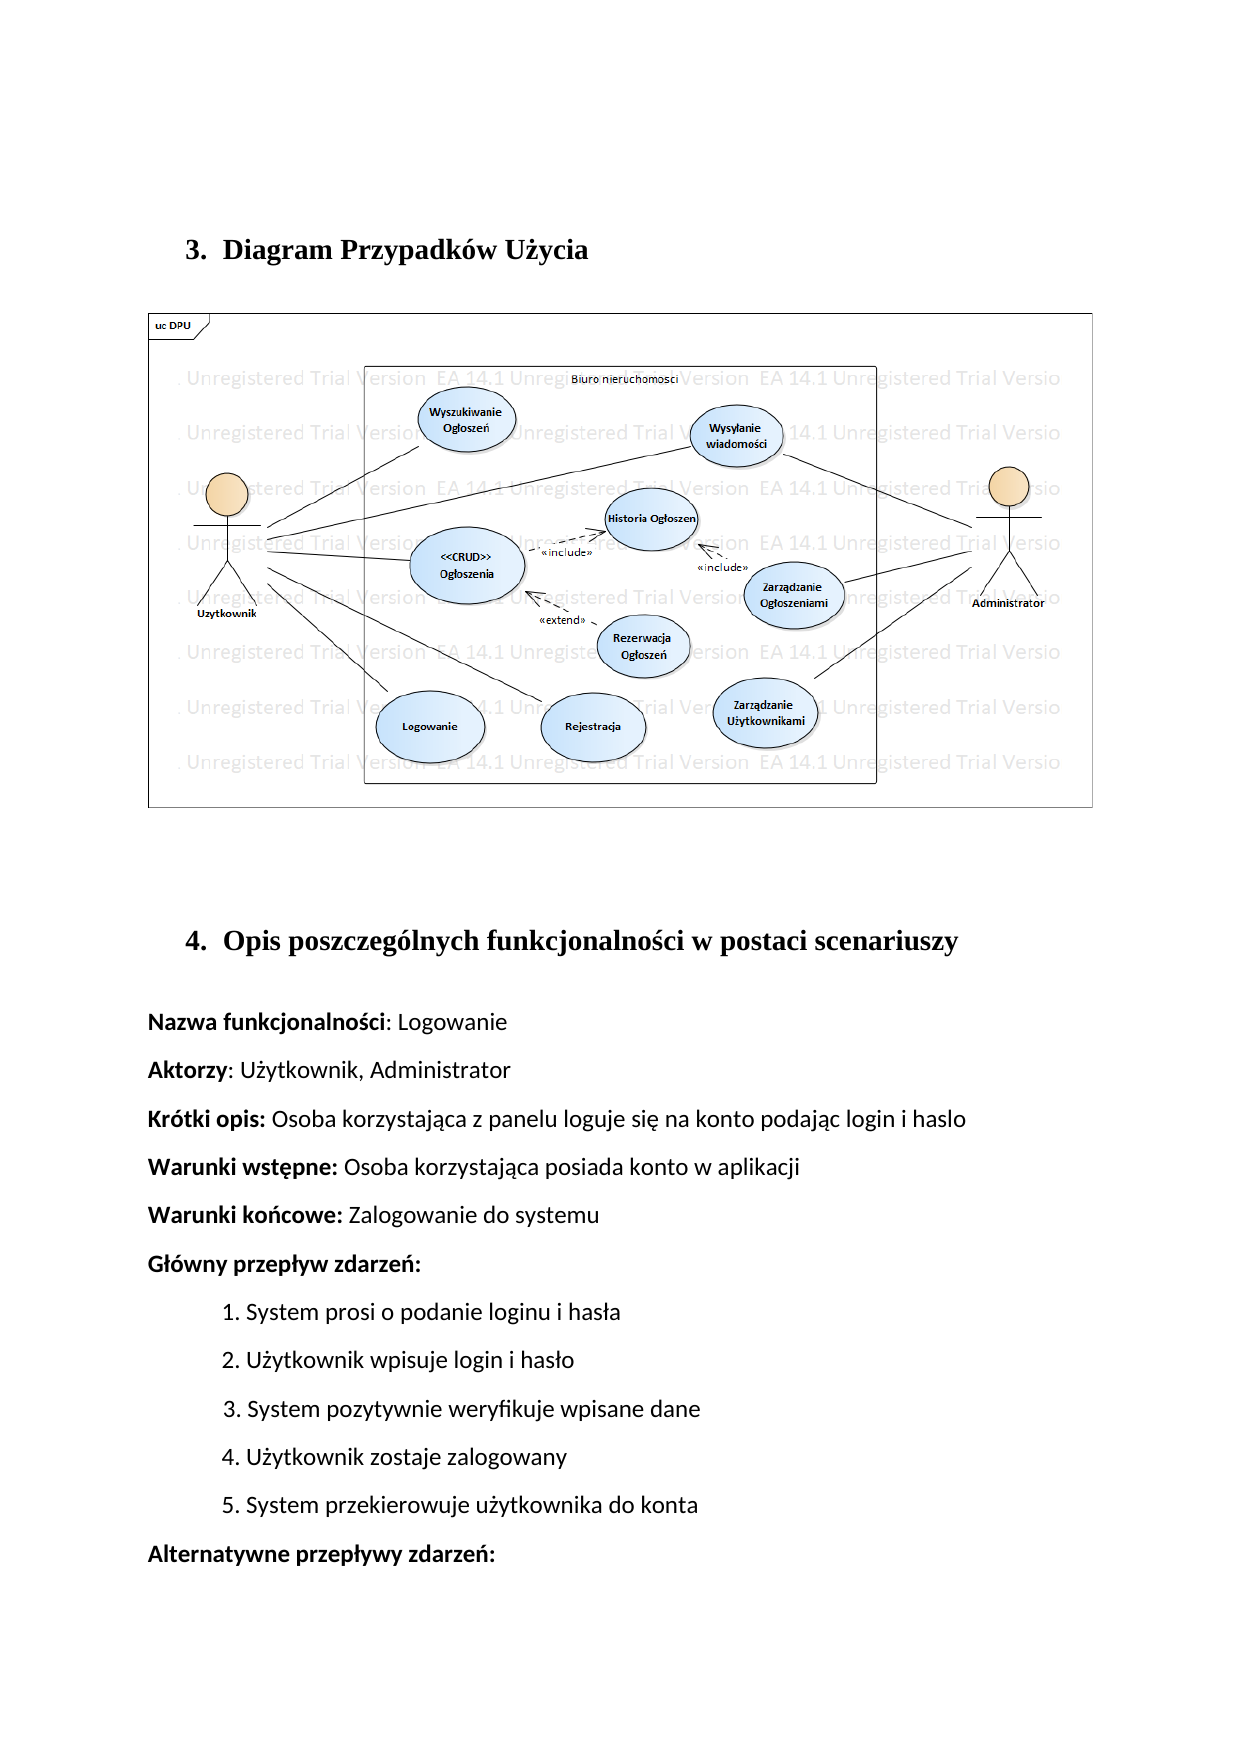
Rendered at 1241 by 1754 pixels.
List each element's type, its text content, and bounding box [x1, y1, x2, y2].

text Warunki wstępne: Osoba korzystająca posiada konto w aplikacji [148, 1151, 1093, 1182]
text 1. System prosi o podanie loginu i hasła [148, 1296, 1093, 1327]
text Aktorzy: Użytkownik, Administrator [148, 1054, 1093, 1085]
list Diagram Przypadków Użycia [185, 232, 1093, 266]
text Warunki końcowe: Zalogowanie do systemu [148, 1199, 1093, 1230]
text Krótki opis: Osoba korzystająca z panelu loguje się na konto podając login i haslo [148, 1103, 1093, 1133]
list 3. System pozytywnie weryfikuje wpisane dane [223, 1393, 1093, 1423]
text Nazwa funkcjonalności: Logowanie [148, 1006, 1093, 1037]
text Alternatywne przepływy zdarzeń: [148, 1538, 1093, 1568]
text 4. Użytkownik zostaje zalogowany [148, 1441, 1093, 1472]
text Główny przepływ zdarzeń: [148, 1248, 1093, 1278]
text 5. System przekierowuje użytkownika do konta [148, 1489, 1093, 1520]
text 2. Użytkownik wpisuje login i hasło [148, 1344, 1093, 1375]
list Opis poszczególnych funkcjonalności w postaci scenariuszy [185, 923, 1093, 956]
